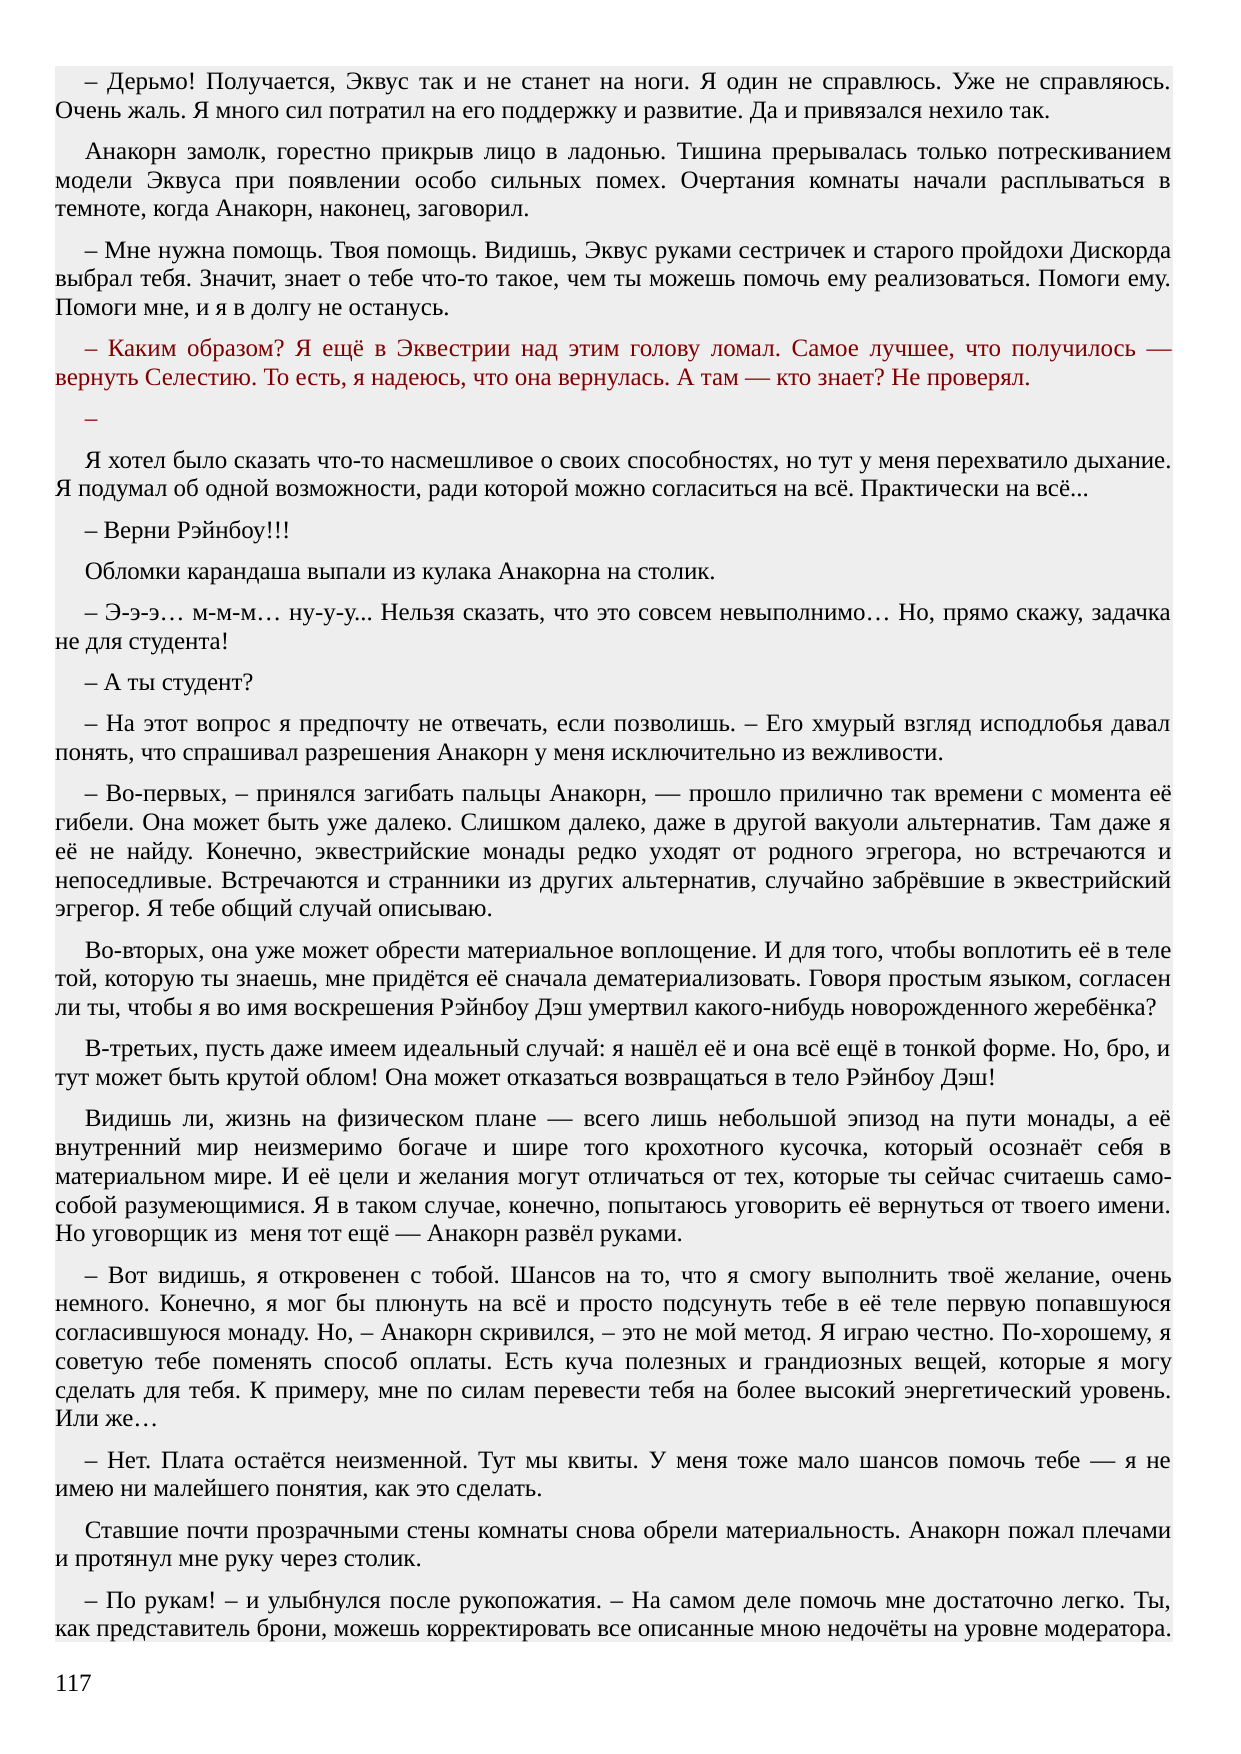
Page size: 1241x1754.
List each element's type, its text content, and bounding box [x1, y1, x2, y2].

text – Дерьмо! Получается, Эквус так и не станет на ноги. Я один не справлюсь. Уже не справляюсь. Очень жаль. Я много сил потратил на его поддержку и развитие. Да и привязался нехило так. [55, 66, 1173, 123]
text – По рукам! – и улыбнулся после рукопожатия. – На самом деле помочь мне достаточно легко. Ты, как представитель брони, можешь корректировать все описанные мною недочёты на уровне модератора. [55, 1585, 1173, 1642]
text – Верни Рэйнбоу!!! [55, 515, 1173, 543]
text – А ты студент? [55, 667, 1173, 696]
text Видишь ли, жизнь на физическом плане — всего лишь небольшой эпизод на пути монады, а её внутренний мир неизмеримо богаче и шире того крохотного кусочка, который осознаёт себя в материальном мире. И её цели и желания могут отличаться от тех, которые ты сейчас считаешь само-собой разумеющимися. Я в таком случае, конечно, попытаюсь уговорить её вернуться от твоего имени. Но уговорщик из меня тот ещё — Анакорн развёл руками. [55, 1103, 1173, 1247]
text – Вот видишь, я откровенен с тобой. Шансов на то, что я смогу выполнить твоё желание, очень немного. Конечно, я мог бы плюнуть на всё и просто подсунуть тебе в её теле первую попавшуюся согласившуюся монаду. Но, – Анакорн скривился, – это не мой метод. Я играю честно. По-хорошему, я советую тебе поменять способ оплаты. Есть куча полезных и грандиозных вещей, которые я могу сделать для тебя. К примеру, мне по силам перевести тебя на более высокий энергетический уровень. Или же… [55, 1260, 1173, 1432]
text Я хотел было сказать что-то насмешливое о своих способностях, но тут у меня перехватило дыхание. Я подумал об одной возможности, ради которой можно согласиться на всё. Практически на всё... [55, 445, 1173, 502]
text – На этот вопрос я предпочту не отвечать, если позволишь. – Его хмурый взгляд исподлобья давал понять, что спрашивал разрешения Анакорн у меня исключительно из вежливости. [55, 708, 1173, 766]
text – Э-э-э… м-м-м… ну-у-у... Нельзя сказать, что это совсем невыполнимо… Но, прямо скажу, задачка не для студента! [55, 597, 1173, 655]
text – Нет. Плата остаётся неизменной. Тут мы квиты. У меня тоже мало шансов помочь тебе — я не имею ни малейшего понятия, как это сделать. [55, 1445, 1173, 1502]
text В-третьих, пусть даже имеем идеальный случай: я нашёл её и она всё ещё в тонкой форме. Но, бро, и тут может быть крутой облом! Она может отказаться возвращаться в тело Рэйнбоу Дэш! [55, 1033, 1173, 1091]
text – [55, 403, 1173, 432]
text Анакорн замолк, горестно прикрыв лицо в ладонью. Тишина прерывалась только потрескиванием модели Эквуса при появлении особо сильных помех. Очертания комнаты начали расплываться в темноте, когда Анакорн, наконец, заговорил. [55, 136, 1173, 222]
text Ставшие почти прозрачными стены комнаты снова обрели материальность. Анакорн пожал плечами и протянул мне руку через столик. [55, 1515, 1173, 1572]
text – Каким образом? Я ещё в Эквестрии над этим голову ломал. Самое лучшее, что получилось — вернуть Селестию. То есть, я надеюсь, что она вернулась. А там — кто знает? Не проверял. [55, 333, 1173, 391]
text – Мне нужна помощь. Твоя помощь. Видишь, Эквус руками сестричек и старого пройдохи Дискорда выбрал тебя. Значит, знает о тебе что-то такое, чем ты можешь помочь ему реализоваться. Помоги ему. Помоги мне, и я в долгу не останусь. [55, 235, 1173, 321]
text – Во-первых, – принялся загибать пальцы Анакорн, — прошло прилично так времени с момента её гибели. Она может быть уже далеко. Слишком далеко, даже в другой вакуоли альтернатив. Там даже я её не найду. Конечно, эквестрийские монады редко уходят от родного эгрегора, но встречаются и непоседливые. Встречаются и странники из других альтернатив, случайно забрёвшие в эквестрийский эгрегор. Я тебе общий случай описываю. [55, 778, 1173, 922]
text Во-вторых, она уже может обрести материальное воплощение. И для того, чтобы воплотить её в теле той, которую ты знаешь, мне придётся её сначала дематериализовать. Говоря простым языком, согласен ли ты, чтобы я во имя воскрешения Рэйнбоу Дэш умертвил какого-нибудь новорожденного жеребёнка? [55, 935, 1173, 1021]
text Обломки карандаша выпали из кулака Анакорна на столик. [55, 556, 1173, 585]
